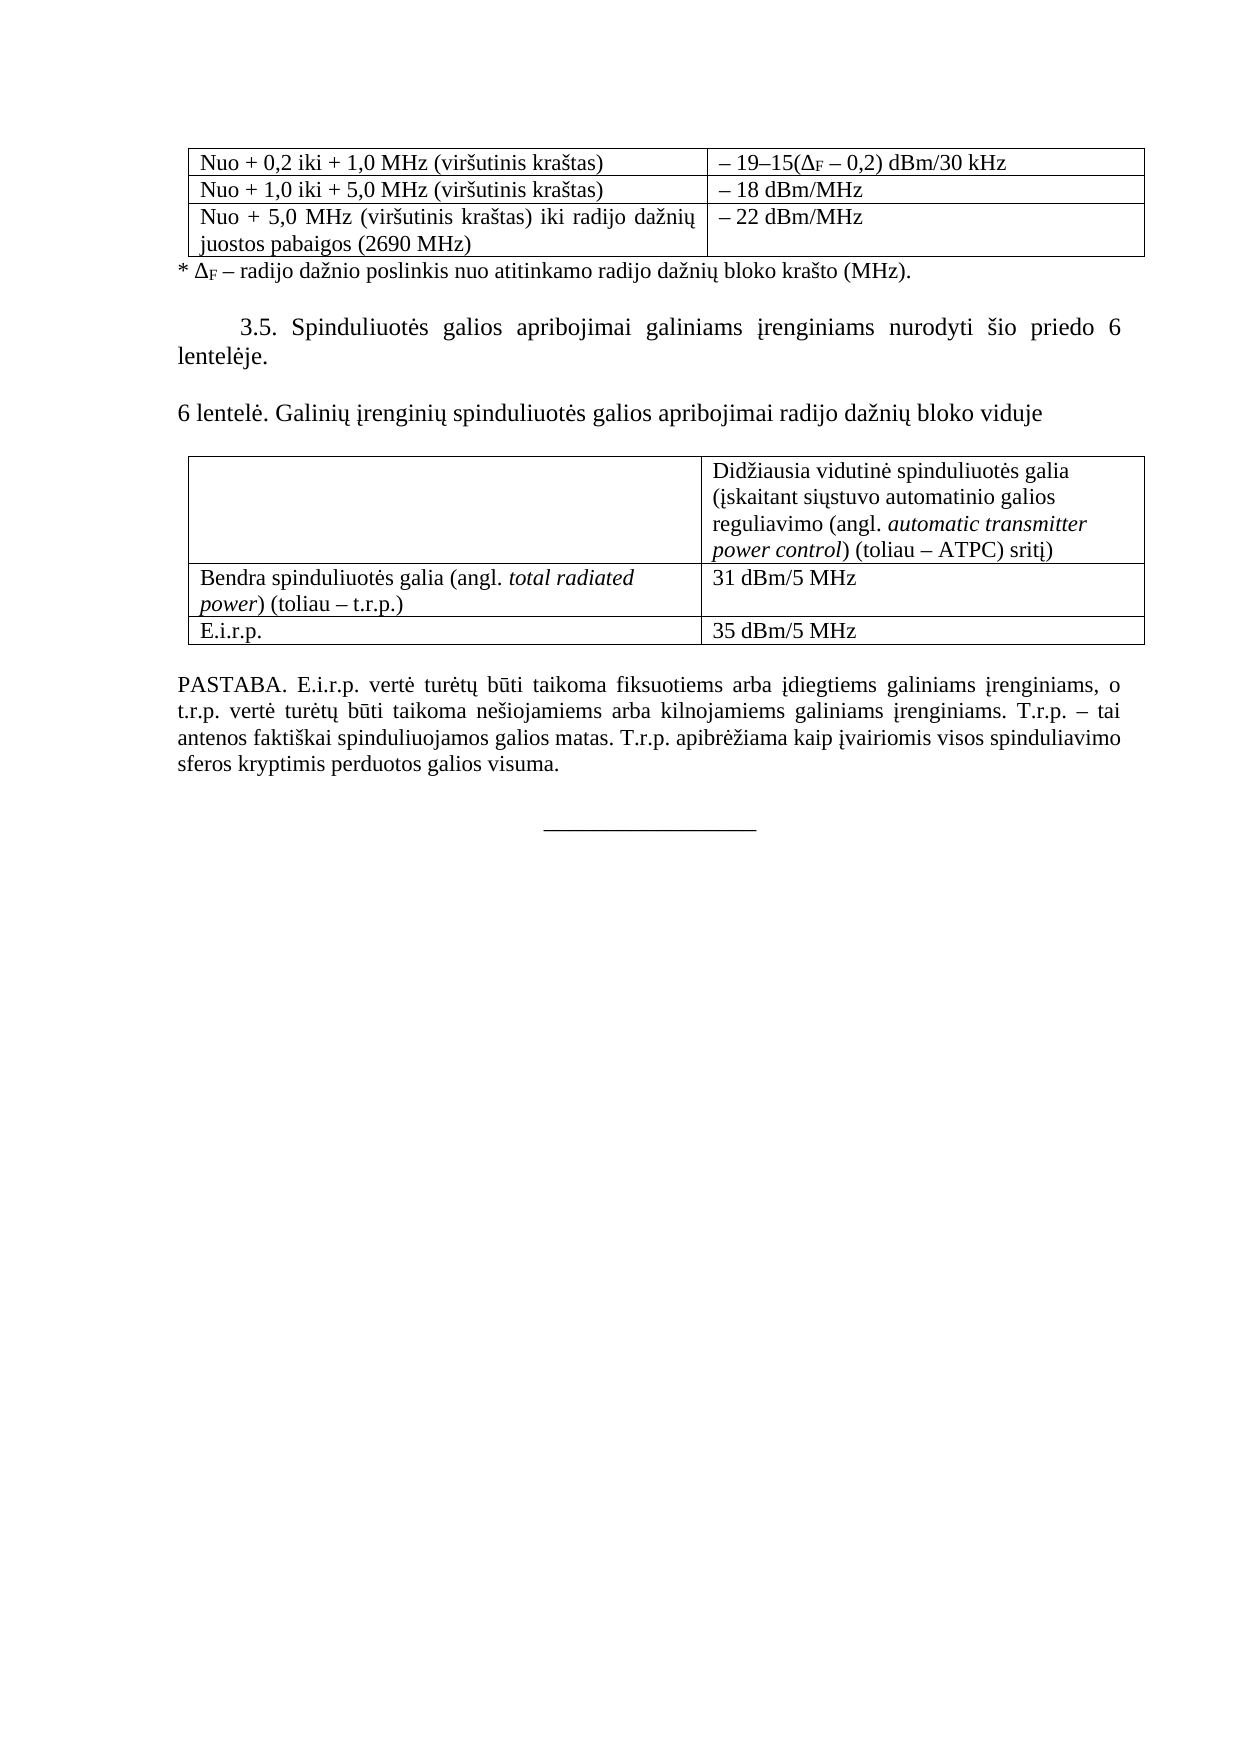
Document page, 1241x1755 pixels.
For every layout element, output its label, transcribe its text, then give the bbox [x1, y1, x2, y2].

table_cell Nuo + 5,0 MHz (viršutinis kraštas) iki radijo dažnių juostos pabaigos (2690 MHz) [189, 204, 707, 256]
table_cell Nuo + 0,2 iki + 1,0 MHz (viršutinis kraštas) [189, 149, 707, 175]
text _________________ [177, 805, 1122, 834]
text 3.5. Spinduliuotės galios apribojimai galiniams įrenginiams nurodyti šio priedo 6 lentelėje. [177, 312, 1122, 370]
table_cell 31 dBm/5 MHz [702, 564, 1144, 616]
table_cell E.i.r.p. [189, 617, 701, 644]
text * ∆F – radijo dažnio poslinkis nuo atitinkamo radijo dažnių bloko krašto (MHz). [177, 257, 1122, 283]
table_cell – 19–15(∆F – 0,2) dBm/30 kHz [708, 149, 1144, 175]
table_cell – 22 dBm/MHz [708, 204, 1144, 256]
text 6 lentelė. Galinių įrenginių spinduliuotės galios apribojimai radijo dažnių bloko viduje [177, 398, 1122, 427]
table_header [189, 457, 701, 562]
table_header Didžiausia vidutinė spinduliuotės galia (įskaitant siųstuvo automatinio galios reguliavimo (angl. automatic transmitter power control) (toliau – ATPC) sritį) [702, 457, 1144, 562]
table_cell – 18 dBm/MHz [708, 176, 1144, 202]
text PASTABA. E.i.r.p. vertė turėtų būti taikoma fiksuotiems arba įdiegtiems galiniams įrenginiams, o t.r.p. vertė turėtų būti taikoma nešiojamiems arba kilnojamiems galiniams įrenginiams. T.r.p. – tai antenos faktiškai spinduliuojamos galios matas. T.r.p. apibrėžiama kaip įvairiomis visos spinduliavimo sferos kryptimis perduotos galios visuma. [177, 671, 1122, 776]
table_cell Bendra spinduliuotės galia (angl. total radiated power) (toliau – t.r.p.) [189, 564, 701, 616]
table_cell 35 dBm/5 MHz [702, 617, 1144, 644]
table_cell Nuo + 1,0 iki + 5,0 MHz (viršutinis kraštas) [189, 176, 707, 202]
